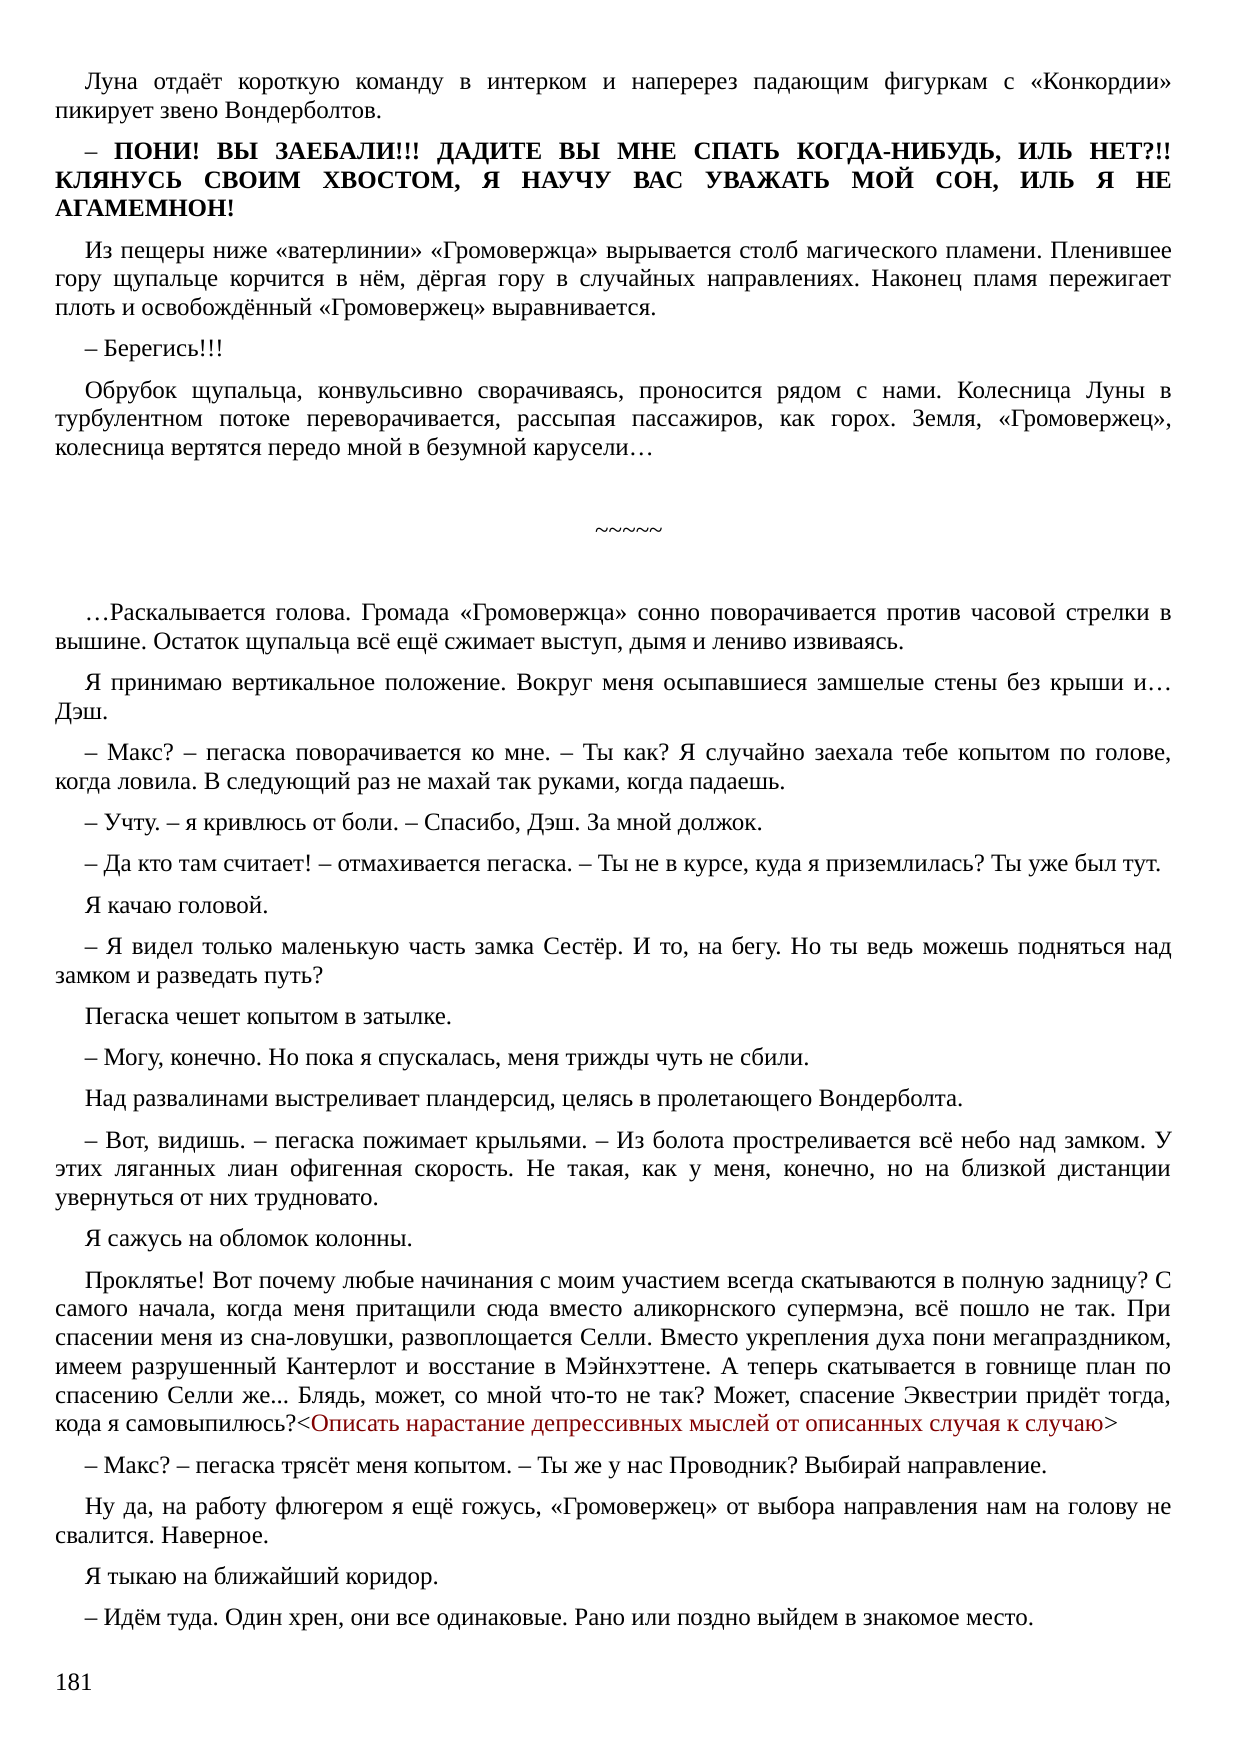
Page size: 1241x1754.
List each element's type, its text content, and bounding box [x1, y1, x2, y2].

text Из пещеры ниже «ватерлинии» «Громовержца» вырывается столб магического пламени. Пленившее гору щупальце корчится в нём, дёргая гору в случайных направлениях. Наконец пламя пережигает плоть и освобождённый «Громовержец» выравнивается. [55, 235, 1173, 321]
text – Берегись!!! [55, 333, 1173, 362]
text Над развалинами выстреливает пландерсид, целясь в пролетающего Вондерболта. [55, 1083, 1173, 1112]
text – ПОНИ! ВЫ ЗАЕБАЛИ!!! ДАДИТЕ ВЫ МНЕ СПАТЬ КОГДА-НИБУДЬ, ИЛЬ НЕТ?!! КЛЯНУСЬ СВОИМ ХВОСТОМ, Я НАУЧУ ВАС УВАЖАТЬ МОЙ СОН, ИЛЬ Я НЕ АГАМЕМНОН! [55, 136, 1173, 222]
text Обрубок щупальца, конвульсивно сворачиваясь, проносится рядом с нами. Колесница Луны в турбулентном потоке переворачивается, рассыпая пассажиров, как горох. Земля, «Громовержец», колесница вертятся передо мной в безумной карусели… [55, 375, 1173, 461]
text – Могу, конечно. Но пока я спускалась, меня трижды чуть не сбили. [55, 1042, 1173, 1071]
text – Макс? – пегаска поворачивается ко мне. – Ты как? Я случайно заехала тебе копытом по голове, когда ловила. В следующий раз не махай так руками, когда падаешь. [55, 737, 1173, 795]
text ~~~~~ [55, 515, 1173, 543]
text Я качаю головой. [55, 890, 1173, 918]
text …Раскалывается голова. Громада «Громовержца» сонно поворачивается против часовой стрелки в вышине. Остаток щупальца всё ещё сжимает выступ, дымя и лениво извиваясь. [55, 597, 1173, 655]
text Я тыкаю на ближайший коридор. [55, 1561, 1173, 1590]
text Пегаска чешет копытом в затылке. [55, 1001, 1173, 1030]
text – Я видел только маленькую часть замка Сестёр. И то, на бегу. Но ты ведь можешь подняться над замком и разведать путь? [55, 931, 1173, 988]
text Луна отдаёт короткую команду в интерком и наперерез падающим фигуркам с «Конкордии» пикирует звено Вондерболтов. [55, 66, 1173, 123]
text – Макс? – пегаска трясёт меня копытом. – Ты же у нас Проводник? Выбирай направление. [55, 1450, 1173, 1478]
text Я сажусь на обломок колонны. [55, 1223, 1173, 1252]
text – Да кто там считает! – отмахивается пегаска. – Ты не в курсе, куда я приземлилась? Ты уже был тут. [55, 848, 1173, 877]
text – Вот, видишь. – пегаска пожимает крыльями. – Из болота простреливается всё небо над замком. У этих ляганных лиан офигенная скорость. Не такая, как у меня, конечно, но на близкой дистанции увернуться от них трудновато. [55, 1125, 1173, 1211]
text Я принимаю вертикальное положение. Вокруг меня осыпавшиеся замшелые стены без крыши и… Дэш. [55, 667, 1173, 725]
text – Учту. – я кривлюсь от боли. – Спасибо, Дэш. За мной должок. [55, 807, 1173, 836]
text – Идём туда. Один хрен, они все одинаковые. Рано или поздно выйдем в знакомое место. [55, 1602, 1173, 1631]
text Ну да, на работу флюгером я ещё гожусь, «Громовержец» от выбора направления нам на голову не свалится. Наверное. [55, 1491, 1173, 1548]
text Проклятье! Вот почему любые начинания с моим участием всегда скатываются в полную задницу? С самого начала, когда меня притащили сюда вместо аликорнского супермэна, всё пошло не так. При спасении меня из сна-ловушки, развоплощается Селли. Вместо укрепления духа пони мегапраздником, имеем разрушенный Кантерлот и восстание в Мэйнхэттене. А теперь скатывается в говнище план по спасению Селли же... Блядь, может, со мной что-то не так? Может, спасение Эквестрии придёт тогда, кода я самовыпилюсь?<Описать нарастание депрессивных мыслей от описанных случая к случаю> [55, 1265, 1173, 1437]
